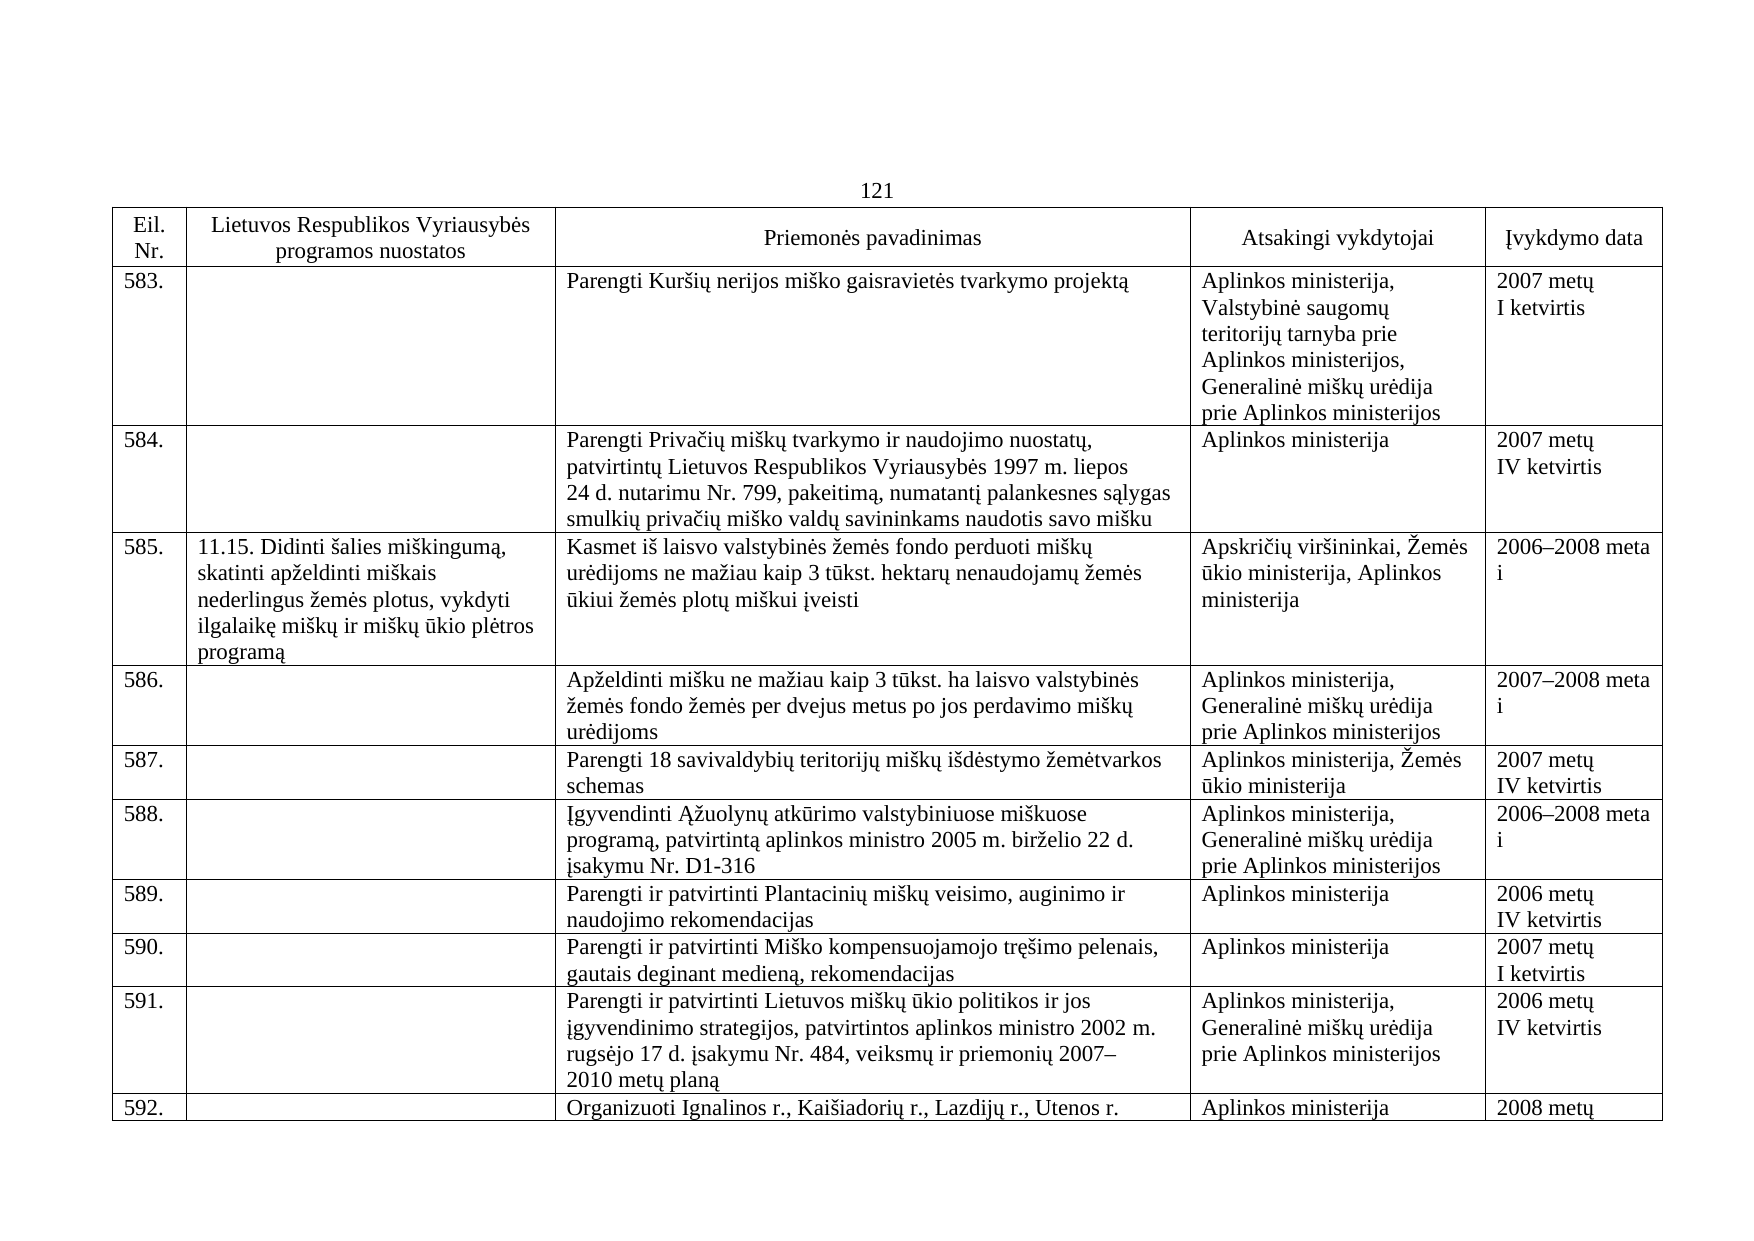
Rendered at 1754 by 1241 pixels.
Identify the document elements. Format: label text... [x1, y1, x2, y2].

table_cell Aplinkos ministerija, Generalinė miškų urėdija prie Aplinkos ministerijos [1191, 987, 1485, 1093]
table_cell Įgyvendinti Ąžuolynų atkūrimo valstybiniuose miškuose programą, patvirtintą aplinkos ministro 2005 m. birželio 22 d. įsakymu Nr. D1-316 [556, 800, 1190, 879]
table_cell Apskričių viršininkai, Žemės ūkio ministerija, Aplinkos ministerija [1191, 533, 1485, 665]
table_cell Kasmet iš laisvo valstybinės žemės fondo perduoti miškų urėdijoms ne mažiau kaip 3 tūkst. hektarų nenaudojamų žemės ūkiui žemės plotų miškui įveisti [556, 533, 1190, 665]
table_cell 591. [113, 987, 186, 1093]
table_cell [187, 666, 555, 745]
table_cell Aplinkos ministerija, Žemės ūkio ministerija [1191, 746, 1485, 798]
table_cell [187, 1094, 555, 1120]
table_cell Parengti ir patvirtinti Plantacinių miškų veisimo, auginimo ir naudojimo rekomendacijas [556, 880, 1190, 932]
table_cell 2006–2008 metai [1486, 533, 1662, 665]
table_cell Parengti 18 savivaldybių teritorijų miškų išdėstymo žemėtvarkos schemas [556, 746, 1190, 798]
table_cell 589. [113, 880, 186, 932]
table_header Lietuvos Respublikos Vyriausybės programos nuostatos [187, 208, 555, 266]
table_cell Aplinkos ministerija [1191, 1094, 1485, 1120]
table_cell [187, 800, 555, 879]
table_cell [187, 934, 555, 986]
table_cell 586. [113, 666, 186, 745]
table_cell 2006–2008 metai [1486, 800, 1662, 879]
table_cell Aplinkos ministerija [1191, 934, 1485, 986]
table_cell Aplinkos ministerija, Generalinė miškų urėdija prie Aplinkos ministerijos [1191, 800, 1485, 879]
table_cell 2007 metų IV ketvirtis [1486, 746, 1662, 798]
table_cell 2007 metų IV ketvirtis [1486, 426, 1662, 532]
table_cell 592. [113, 1094, 186, 1120]
table_cell 583. [113, 267, 186, 425]
table_cell 11.15. Didinti šalies miškingumą, skatinti apželdinti miškais nederlingus žemės plotus, vykdyti ilgalaikę miškų ir miškų ūkio plėtros programą [187, 533, 555, 665]
table_cell Organizuoti Ignalinos r., Kaišiadorių r., Lazdijų r., Utenos r. [556, 1094, 1190, 1120]
table_header Įvykdymo data [1486, 208, 1662, 266]
table_header Priemonės pavadinimas [556, 208, 1190, 266]
table_cell [187, 267, 555, 425]
table_cell Aplinkos ministerija, Generalinė miškų urėdija prie Aplinkos ministerijos [1191, 666, 1485, 745]
table_cell Aplinkos ministerija, Valstybinė saugomų teritorijų tarnyba prie Aplinkos ministerijos, Generalinė miškų urėdija prie Aplinkos ministerijos [1191, 267, 1485, 425]
table_cell Aplinkos ministerija [1191, 426, 1485, 532]
table_cell 585. [113, 533, 186, 665]
table_cell Parengti ir patvirtinti Lietuvos miškų ūkio politikos ir jos įgyvendinimo strategijos, patvirtintos aplinkos ministro 2002 m. rugsėjo 17 d. įsakymu Nr. 484, veiksmų ir priemonių 2007–2010 metų planą [556, 987, 1190, 1093]
table_cell 2006 metų IV ketvirtis [1486, 987, 1662, 1093]
table_cell 590. [113, 934, 186, 986]
table_cell Parengti ir patvirtinti Miško kompensuojamojo tręšimo pelenais, gautais deginant medieną, rekomendacijas [556, 934, 1190, 986]
table_header Eil. Nr. [113, 208, 186, 266]
table_cell 587. [113, 746, 186, 798]
table_cell 2006 metų IV ketvirtis [1486, 880, 1662, 932]
table_cell [187, 880, 555, 932]
table_cell Apželdinti mišku ne mažiau kaip 3 tūkst. ha laisvo valstybinės žemės fondo žemės per dvejus metus po jos perdavimo miškų urėdijoms [556, 666, 1190, 745]
table_cell Aplinkos ministerija [1191, 880, 1485, 932]
table_header Atsakingi vykdytojai [1191, 208, 1485, 266]
table_cell 2007 metų I ketvirtis [1486, 934, 1662, 986]
table_cell [187, 987, 555, 1093]
table_cell 588. [113, 800, 186, 879]
table_cell [187, 746, 555, 798]
table_cell Parengti Kuršių nerijos miško gaisravietės tvarkymo projektą [556, 267, 1190, 425]
table_cell 584. [113, 426, 186, 532]
table_cell 2007–2008 metai [1486, 666, 1662, 745]
table_cell [187, 426, 555, 532]
table_cell 2007 metų I ketvirtis [1486, 267, 1662, 425]
table_cell Parengti Privačių miškų tvarkymo ir naudojimo nuostatų, patvirtintų Lietuvos Respublikos Vyriausybės 1997 m. liepos 24 d. nutarimu Nr. 799, pakeitimą, numatantį palankesnes sąlygas smulkių privačių miško valdų savininkams naudotis savo mišku [556, 426, 1190, 532]
table_cell 2008 metų [1486, 1094, 1662, 1120]
